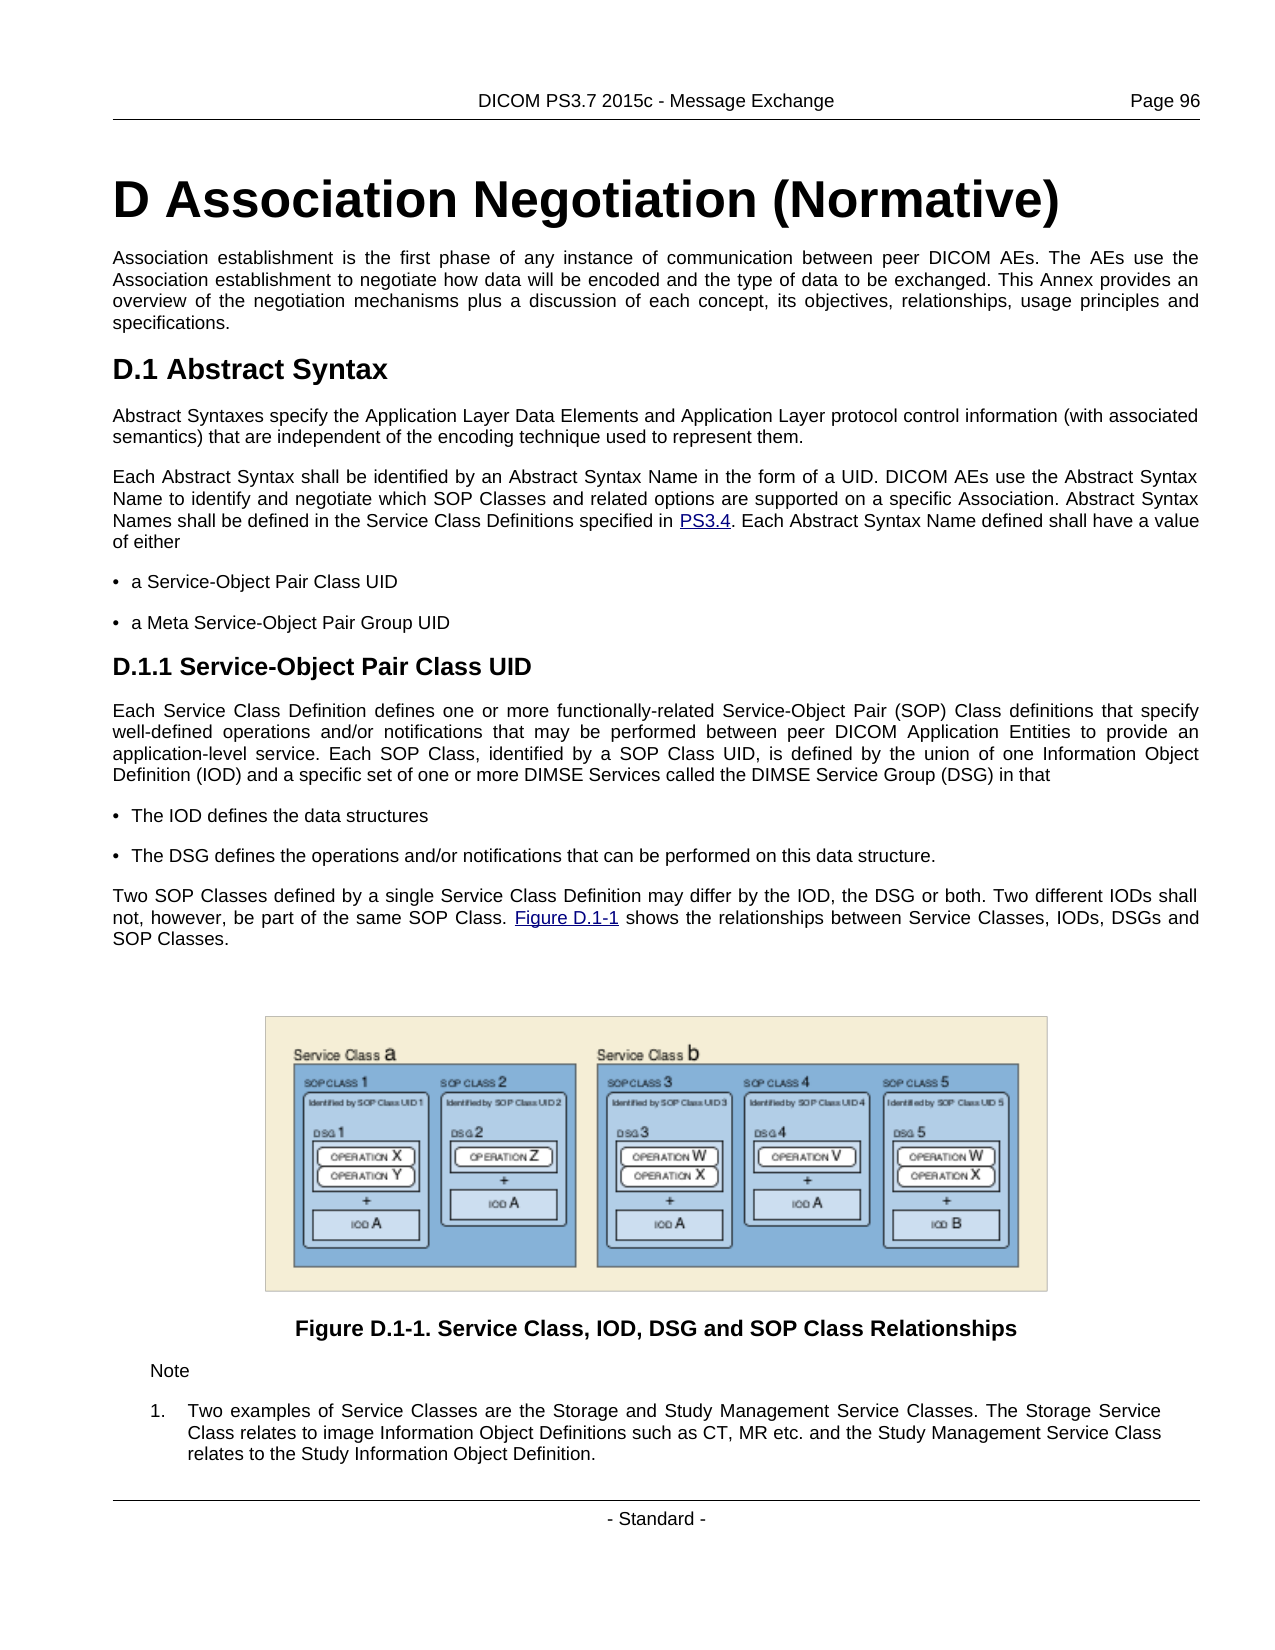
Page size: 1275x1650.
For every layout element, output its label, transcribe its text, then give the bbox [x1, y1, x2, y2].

text D.1 Abstract Syntax [112, 352, 1200, 386]
list a Service-Object Pair Class UID [112, 571, 1200, 593]
text Figure D.1-1. Service Class, IOD, DSG and SOP Class Relationships [112, 1315, 1200, 1341]
list The DSG defines the operations and/or notifications that can be performed on this data structure. [112, 845, 1200, 866]
text Note [150, 1360, 1162, 1381]
list The IOD defines the data structures [112, 804, 1200, 826]
text Two SOP Classes defined by a single Service Class Definition may differ by the IOD, the DSG or both. Two different IODs shall not, however, be part of the same SOP Class. Figure D.1-1 shows the relationships between Service Classes, IODs, DSGs and SOP Classes. [112, 885, 1200, 950]
list a Meta Service-Object Pair Group UID [112, 612, 1200, 633]
text Each Service Class Definition defines one or more functionally-related Service-Object Pair (SOP) Class definitions that specify well-defined operations and/or notifications that may be performed between peer DICOM Application Entities to provide an application-level service. Each SOP Class, identified by a SOP Class UID, is defined by the union of one Information Object Definition (IOD) and a specific set of one or more DIMSE Services called the DIMSE Service Group (DSG) in that [112, 699, 1200, 786]
text D.1.1 Service-Object Pair Class UID [112, 652, 1200, 681]
picture [264, 1016, 1049, 1293]
text Association establishment is the first phase of any instance of communication between peer DICOM AEs. The AEs use the Association establishment to negotiate how data will be encoded and the type of data to be exchanged. This Annex provides an overview of the negotiation mechanisms plus a discussion of each concept, its objectives, relationships, usage principles and specifications. [112, 247, 1200, 333]
text Abstract Syntaxes specify the Application Layer Data Elements and Application Layer protocol control information (with associated semantics) that are independent of the encoding technique used to represent them. [112, 404, 1200, 447]
text D Association Negotiation (Normative) [112, 169, 1200, 228]
list Two examples of Service Classes are the Storage and Study Management Service Classes. The Storage Service Class relates to image Information Object Definitions such as CT, MR etc. and the Study Management Service Class relates to the Study Information Object Definition. [150, 1400, 1162, 1465]
text Each Abstract Syntax shall be identified by an Abstract Syntax Name in the form of a UID. DICOM AEs use the Abstract Syntax Name to identify and negotiate which SOP Classes and related options are supported on a specific Association. Abstract Syntax Names shall be defined in the Service Class Definitions specified in PS3.4. Each Abstract Syntax Name defined shall have a value of either [112, 466, 1200, 552]
